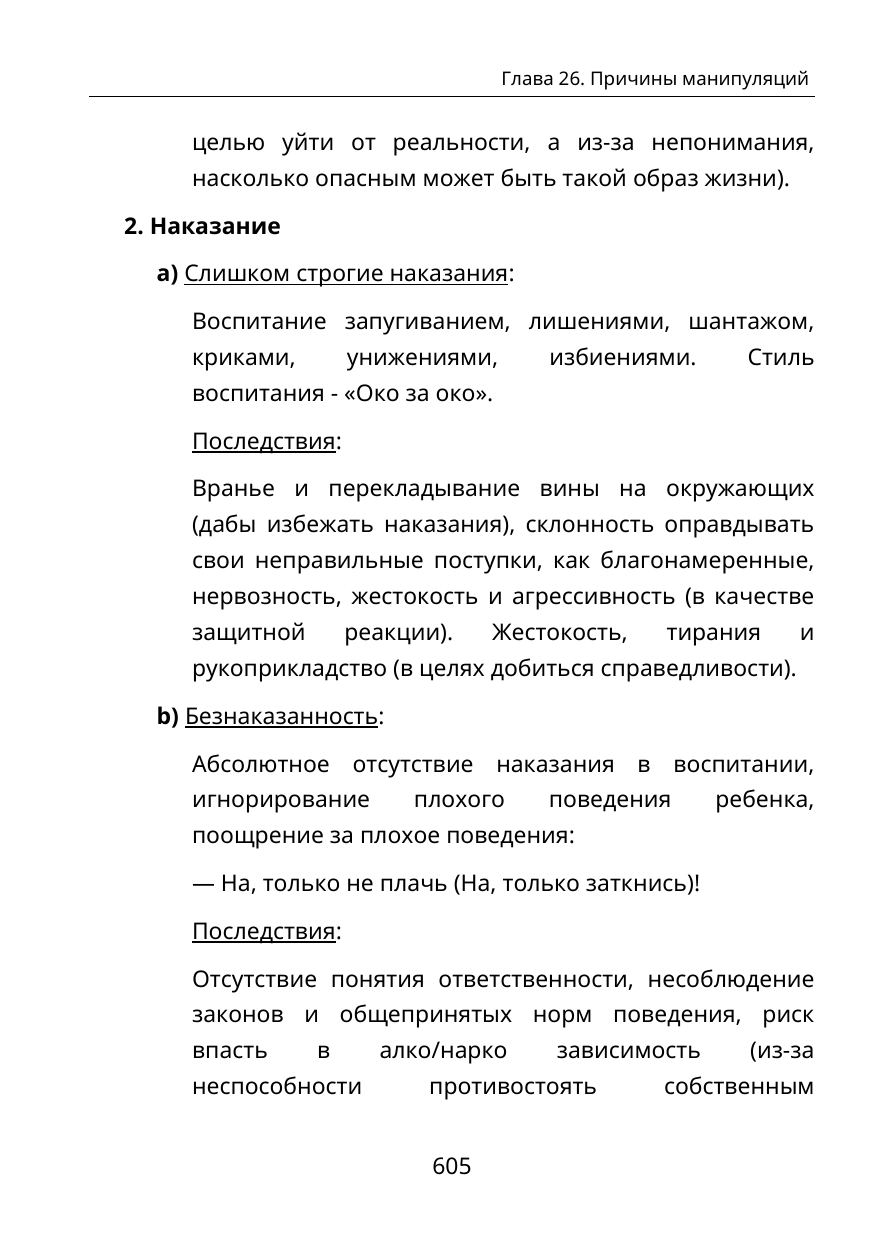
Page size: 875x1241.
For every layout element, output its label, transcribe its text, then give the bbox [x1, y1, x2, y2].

list Слишком строгие наказания: [151, 257, 815, 289]
list Последствия: [151, 425, 815, 456]
list целью уйти от реальности, а из-за непонимания, насколько опасным может быть такой образ жизни). [151, 126, 815, 193]
list Воспитание запугиванием, лишениями, шантажом, криками, унижениями, избиениями. Стиль воспитания - «Око за око». [151, 305, 815, 408]
list Отсутствие понятия ответственности, несоблюдение законов и общепринятых норм поведения, риск впасть в алко/нарко зависимость (из-за неспособности противостоять собственным [151, 962, 815, 1102]
list — На, только не плачь (На, только заткнись)! [151, 867, 815, 898]
list Абсолютное отсутствие наказания в воспитании, игнорирование плохого поведения ребенка, поощрение за плохое поведения: [151, 747, 815, 851]
list Последствия: [151, 915, 815, 946]
list Наказание [118, 210, 815, 241]
list Вранье и перекладывание вины на окружающих (дабы избежать наказания), склонность оправдывать свои неправильные поступки, как благонамеренные, нервозность, жестокость и агрессивность (в качестве защитной реакции). Жестокость, тирания и рукоприкладство (в целях добиться справедливости). [151, 472, 815, 683]
list Безнаказанность: [151, 700, 815, 731]
